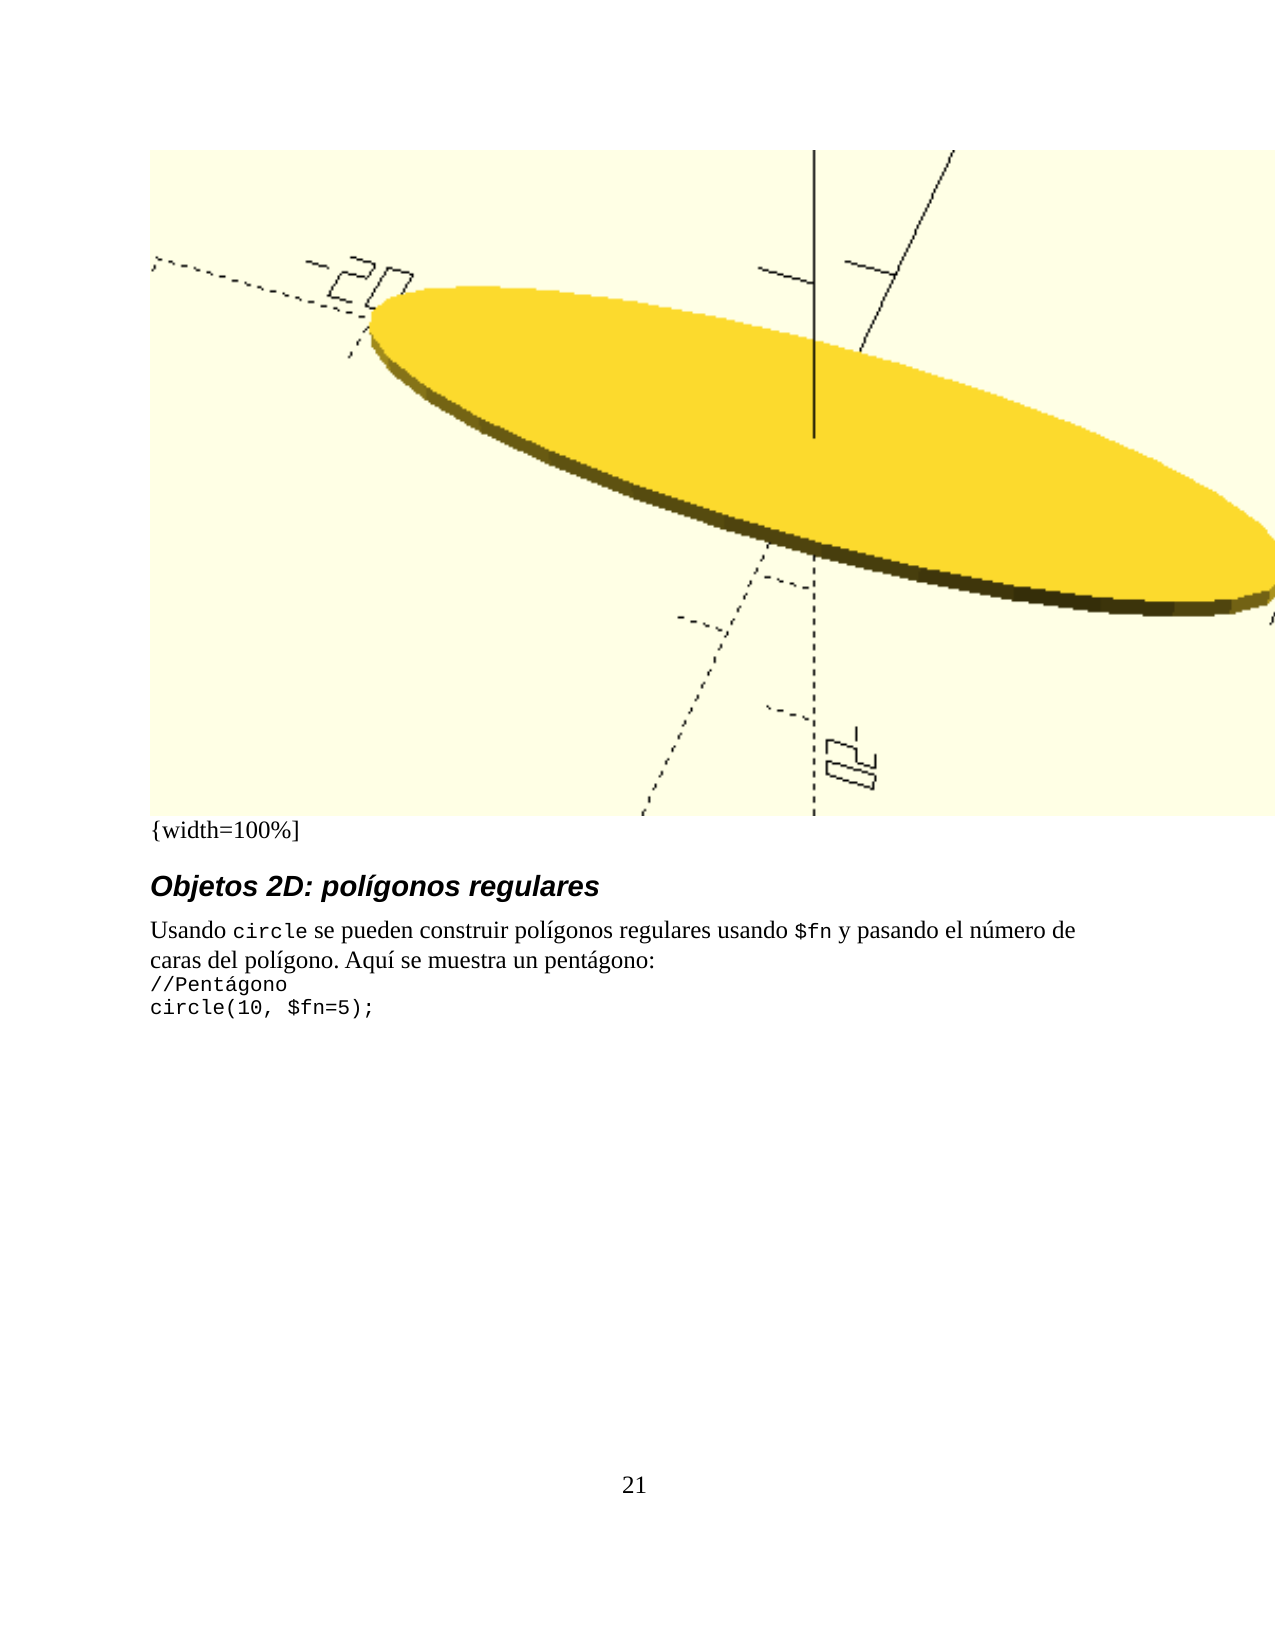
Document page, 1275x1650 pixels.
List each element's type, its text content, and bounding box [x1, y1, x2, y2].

text Usando circle se pueden construir polígonos regulares usando $fn y pasando el número de caras del polígono. Aquí se muestra un pentágono: [150, 915, 1125, 974]
picture [150, 150, 1275, 816]
text //Pentágono [150, 974, 1125, 997]
text circle(10, $fn=5); [150, 997, 1125, 1021]
subtitle Objetos 2D: polígonos regulares [150, 869, 1125, 903]
text {width=100%] [150, 816, 1125, 844]
